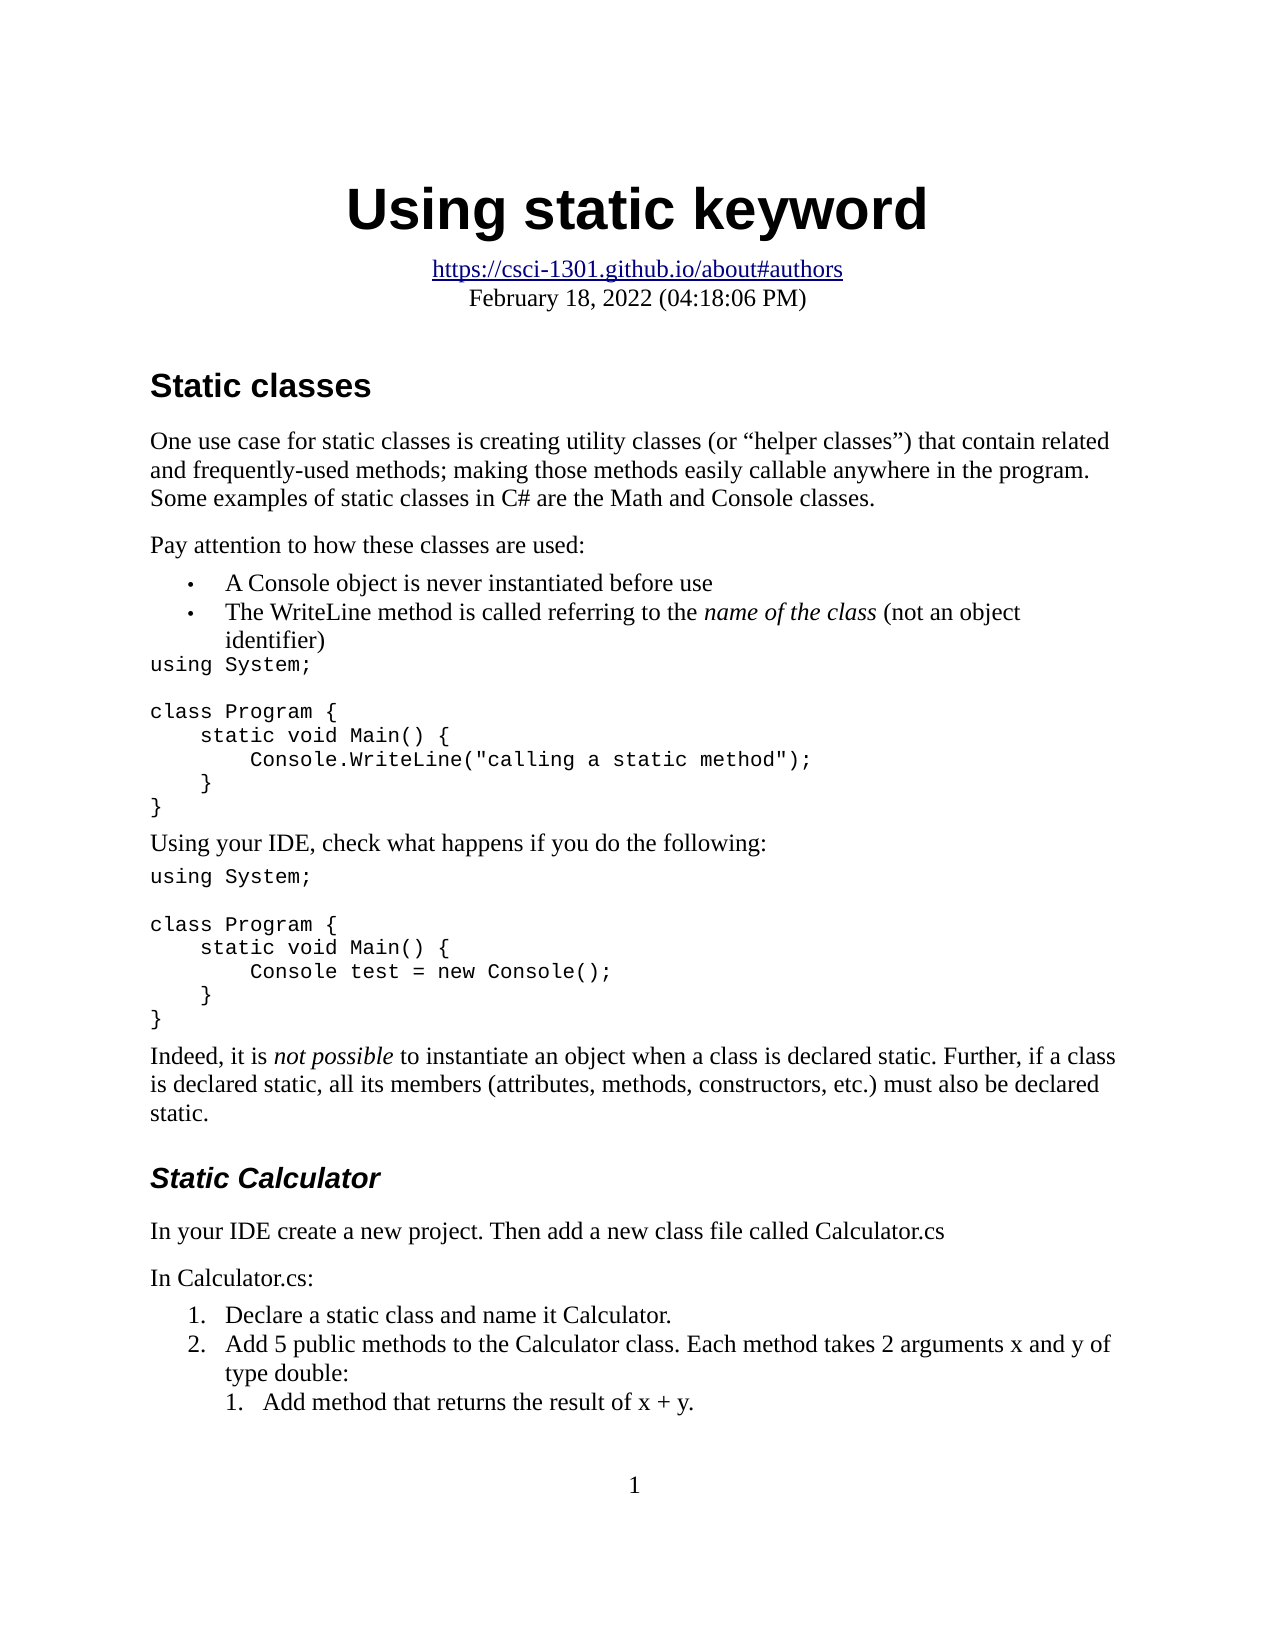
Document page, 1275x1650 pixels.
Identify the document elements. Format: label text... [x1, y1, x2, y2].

text } [150, 796, 1125, 819]
text https://csci-1301.github.io/about#authors [150, 254, 1125, 283]
text class Program { [150, 913, 1125, 937]
text } [150, 1008, 1125, 1032]
text using System; [150, 866, 1125, 890]
text } [150, 772, 1125, 796]
list Declare a static class and name it Calculator. [187, 1300, 1125, 1329]
subtitle Static Calculator [150, 1161, 1125, 1194]
text In your IDE create a new project. Then add a new class file called Calculator.cs [150, 1216, 1125, 1245]
text Using your IDE, check what happens if you do the following: [150, 828, 1125, 857]
text Pay attention to how these classes are used: [150, 530, 1125, 559]
list A Console object is never instantiated before use [187, 568, 1125, 597]
text static void Main() { [150, 725, 1125, 749]
list Add method that returns the result of x + y. [225, 1387, 1125, 1415]
text Indeed, it is not possible to instantiate an object when a class is declared static. Further, if a class is declared static, all its members (attributes, methods, constructors, etc.) must also be declared static. [150, 1041, 1125, 1127]
text One use case for static classes is creating utility classes (or “helper classes”) that contain related and frequently-used methods; making those methods easily callable anywhere in the program. Some examples of static classes in C# are the Math and Console classes. [150, 426, 1125, 512]
text } [150, 984, 1125, 1008]
title Using static keyword [150, 175, 1125, 242]
text using System; [150, 654, 1125, 678]
text Console test = new Console(); [150, 961, 1125, 984]
list The WriteLine method is called referring to the name of the class (not an object identifier) [187, 597, 1125, 654]
text static void Main() { [150, 937, 1125, 961]
text February 18, 2022 (04:18:06 PM) [150, 283, 1125, 312]
text class Program { [150, 701, 1125, 725]
text In Calculator.cs: [150, 1263, 1125, 1291]
list Add 5 public methods to the Calculator class. Each method takes 2 arguments x and y of type double: [187, 1329, 1125, 1387]
subtitle Static classes [150, 366, 1125, 404]
text Console.WriteLine("calling a static method"); [150, 749, 1125, 772]
